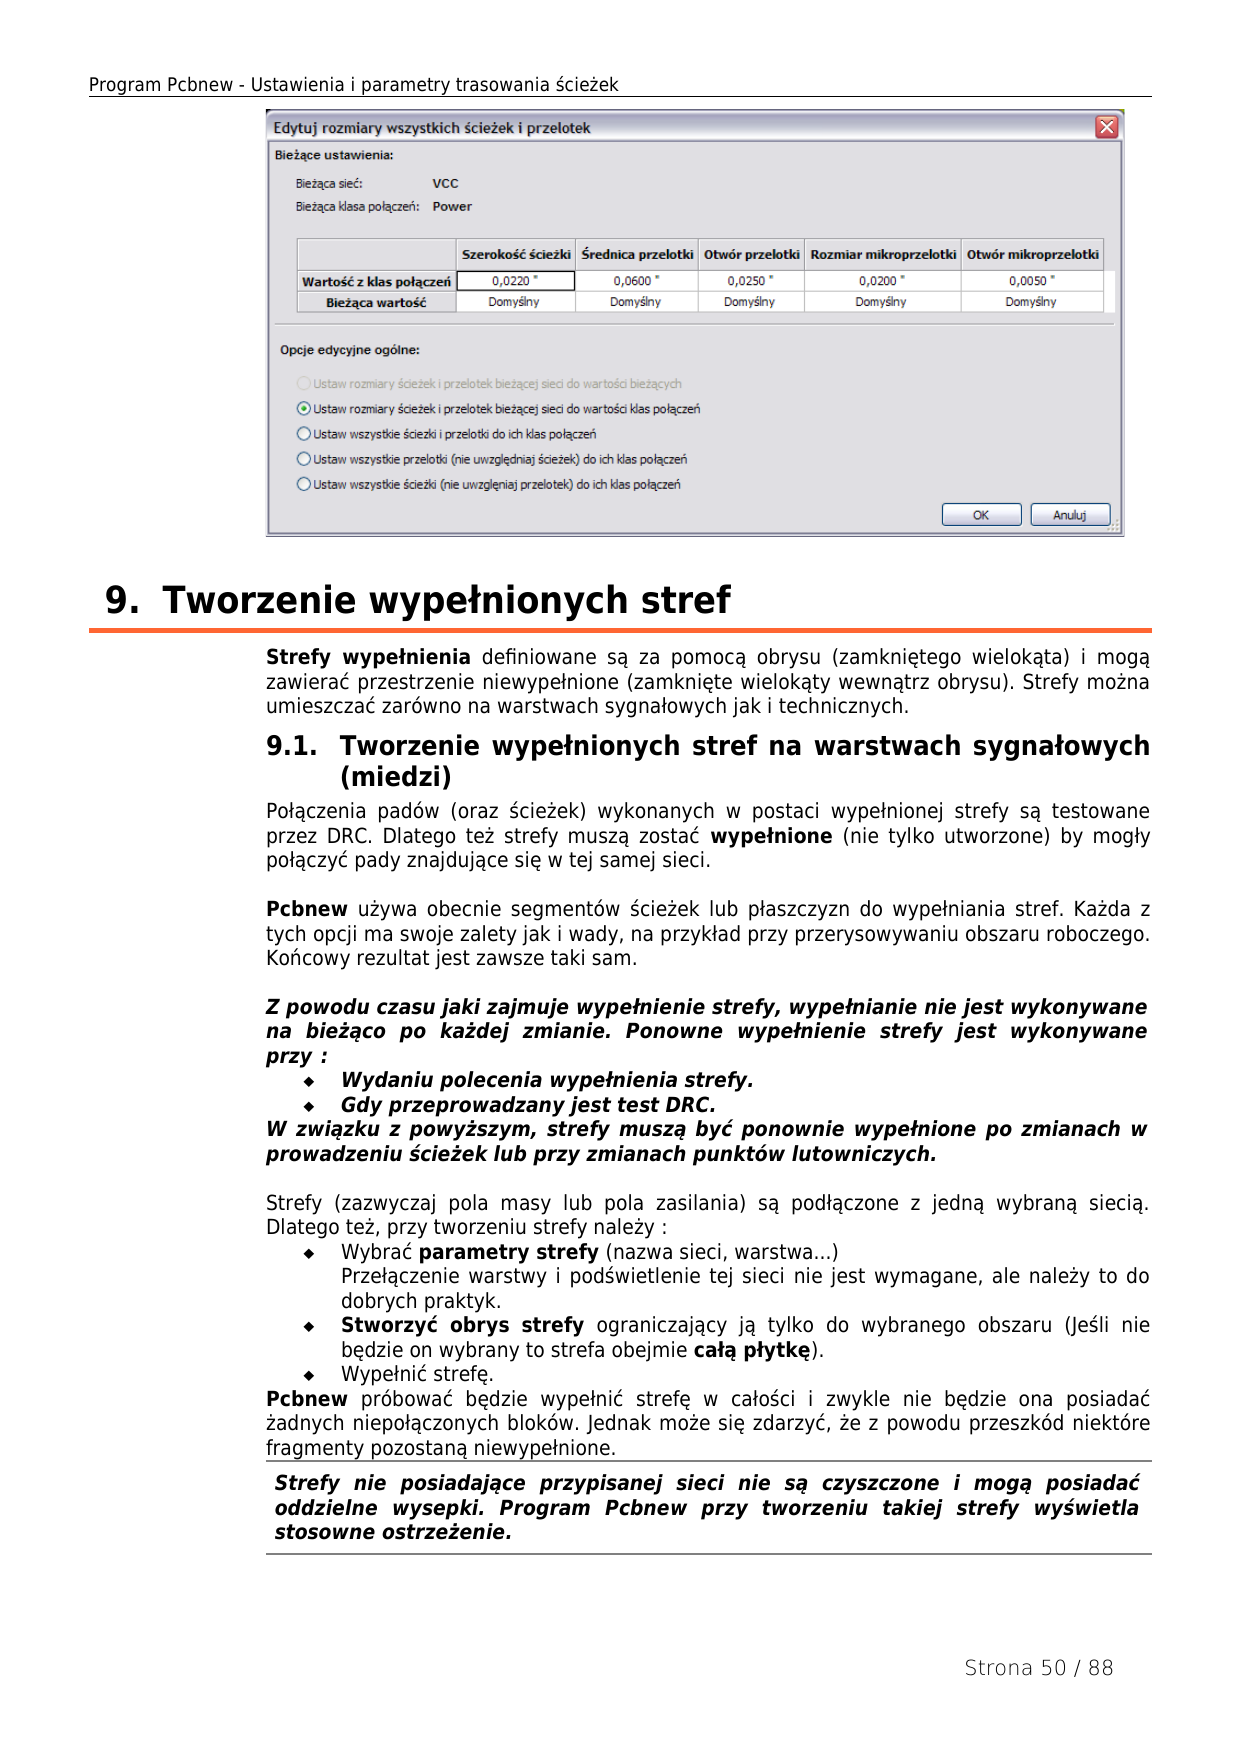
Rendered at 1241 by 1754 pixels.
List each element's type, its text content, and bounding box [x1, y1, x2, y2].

text W związku z powyższym, strefy muszą być ponownie wypełnione po zmianach w prowadzeniu ścieżek lub przy zmianach punktów lutowniczych. [266, 1117, 1152, 1166]
list Stworzyć obrys strefy ograniczający ją tylko do wybranego obszaru (Jeśli nie będzie on wybrany to strefa obejmie całą płytkę). [303, 1313, 1152, 1362]
text Strefy (zazwyczaj pola masy lub pola zasilania) są podłączone z jedną wybraną siecią. Dlatego też, przy tworzeniu strefy należy : [266, 1191, 1152, 1240]
list Wydaniu polecenia wypełnienia strefy. [303, 1068, 1152, 1093]
subtitle Tworzenie wypełnionych stref [88, 572, 1152, 633]
text Strefy nie posiadające przypisanej sieci nie są czyszczone i mogą posiadać oddzielne wysepki. Program Pcbnew przy tworzeniu takiej strefy wyświetla stosowne ostrzeżenie. [266, 1462, 1152, 1553]
list Gdy przeprowadzany jest test DRC. [303, 1093, 1152, 1117]
picture [265, 109, 1125, 537]
text Strefy wypełnienia definiowane są za pomocą obrysu (zamkniętego wielokąta) i mogą zawierać przestrzenie niewypełnione (zamknięte wielokąty wewnątrz obrysu). Strefy można umieszczać zarówno na warstwach sygnałowych jak i technicznych. [266, 645, 1152, 718]
text Pcbnew używa obecnie segmentów ścieżek lub płaszczyzn do wypełniania stref. Każda z tych opcji ma swoje zalety jak i wady, na przykład przy przerysowywaniu obszaru roboczego. Końcowy rezultat jest zawsze taki sam. [266, 897, 1152, 971]
text Z powodu czasu jaki zajmuje wypełnienie strefy, wypełnianie nie jest wykonywane na bieżąco po każdej zmianie. Ponowne wypełnienie strefy jest wykonywane przy : [266, 995, 1152, 1068]
text Połączenia padów (oraz ścieżek) wykonanych w postaci wypełnionej strefy są testowane przez DRC. Dlatego też strefy muszą zostać wypełnione (nie tylko utworzone) by mogły połączyć pady znajdujące się w tej samej sieci. [266, 799, 1152, 873]
list Wybrać parametry strefy (nazwa sieci, warstwa...) Przełączenie warstwy i podświetlenie tej sieci nie jest wymagane, ale należy to do dobrych praktyk. [303, 1240, 1152, 1313]
list Wypełnić strefę. [303, 1362, 1152, 1387]
subtitle Tworzenie wypełnionych stref na warstwach sygnałowych (miedzi) [266, 730, 1152, 793]
text Pcbnew próbować będzie wypełnić strefę w całości i zwykle nie będzie ona posiadać żadnych niepołączonych bloków. Jednak może się zdarzyć, że z powodu przeszkód niektóre fragmenty pozostaną niewypełnione. [266, 1387, 1152, 1460]
